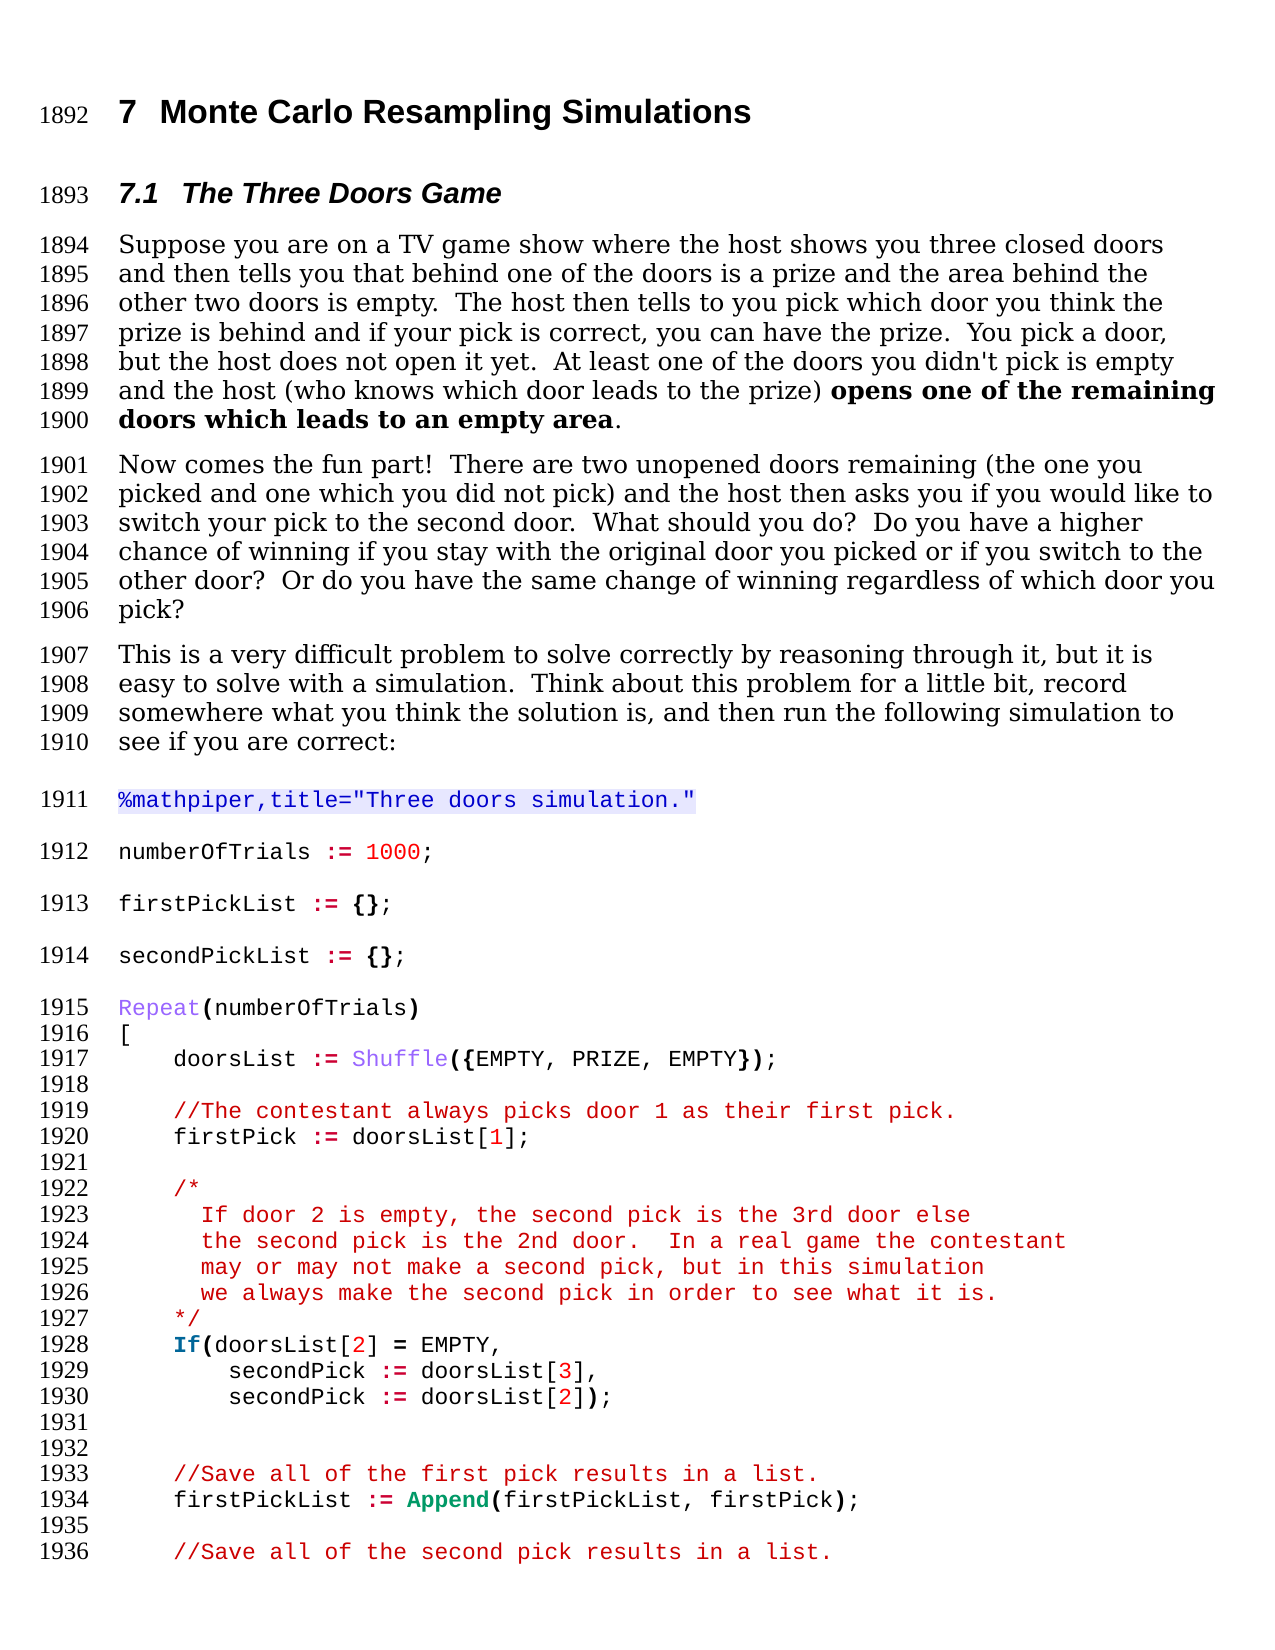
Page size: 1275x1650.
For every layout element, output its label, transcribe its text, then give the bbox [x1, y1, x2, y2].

text /* [118, 1177, 1216, 1203]
subtitle The Three Doors Game [118, 176, 1216, 209]
text doorsList := Shuffle({EMPTY, PRIZE, EMPTY}); [118, 1048, 1216, 1074]
text firstPickList := {}; [118, 892, 1216, 918]
text secondPickList := {}; [118, 944, 1216, 970]
text //The contestant always picks door 1 as their first pick. [118, 1100, 1216, 1126]
text */ [118, 1307, 1216, 1333]
subtitle Monte Carlo Resampling Simulations [118, 92, 1216, 131]
text Suppose you are on a TV game show where the host shows you three closed doors and then tells you that behind one of the doors is a prize and the area behind the other two doors is empty. The host then tells to you pick which door you think the prize is behind and if your pick is correct, you can have the prize. You pick a door, but the host does not open it yet. At least one of the doors you didn't pick is empty and the host (who knows which door leads to the prize) opens one of the remaining doors which leads to an empty area. [118, 230, 1216, 435]
text This is a very difficult problem to solve correctly by reasoning through it, but it is easy to solve with a simulation. Think about this problem for a little bit, record somewhere what you think the solution is, and then run the following simulation to see if you are correct: [118, 640, 1216, 756]
text firstPick := doorsList[1]; [118, 1126, 1216, 1152]
text Repeat(numberOfTrials) [118, 996, 1216, 1022]
text numberOfTrials := 1000; [118, 840, 1216, 866]
text secondPick := doorsList[2]); [118, 1385, 1216, 1411]
text //Save all of the first pick results in a list. [118, 1463, 1216, 1489]
text secondPick := doorsList[3], [118, 1359, 1216, 1385]
text firstPickList := Append(firstPickList, firstPick); [118, 1489, 1216, 1515]
text we always make the second pick in order to see what it is. [118, 1281, 1216, 1307]
text may or may not make a second pick, but in this simulation [118, 1255, 1216, 1281]
text Now comes the fun part! There are two unopened doors remaining (the one you picked and one which you did not pick) and the host then asks you if you would like to switch your pick to the second door. What should you do? Do you have a higher chance of winning if you stay with the original door you picked or if you switch to the other door? Or do you have the same change of winning regardless of which door you pick? [118, 450, 1216, 625]
text %mathpiper,title="Three doors simulation." [118, 788, 1216, 814]
text If door 2 is empty, the second pick is the 3rd door else [118, 1203, 1216, 1229]
text If(doorsList[2] = EMPTY, [118, 1333, 1216, 1359]
text //Save all of the second pick results in a list. [118, 1541, 1216, 1567]
text the second pick is the 2nd door. In a real game the contestant [118, 1229, 1216, 1255]
text [ [118, 1022, 1216, 1048]
